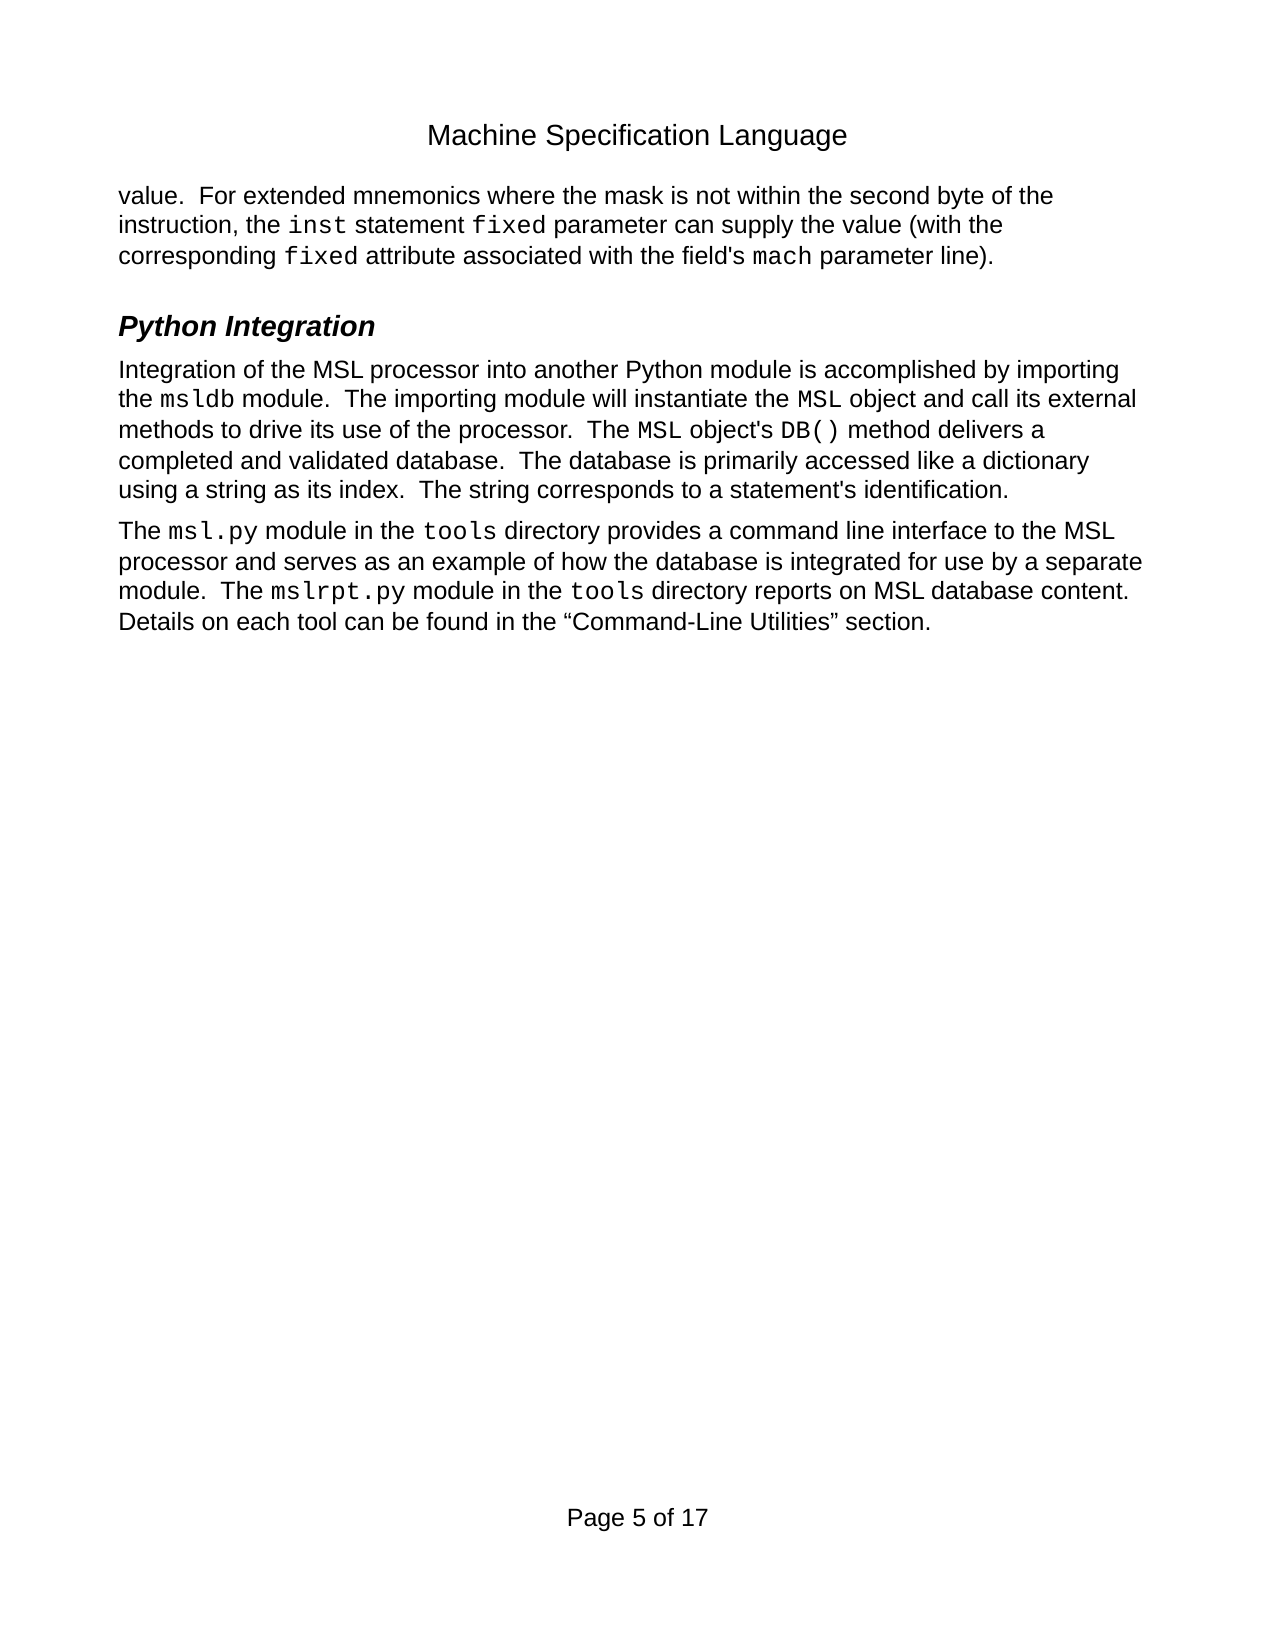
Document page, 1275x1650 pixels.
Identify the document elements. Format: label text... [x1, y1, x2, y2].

text Integration of the MSL processor into another Python module is accomplished by importing the msldb module. The importing module will instantiate the MSL object and call its external methods to drive its use of the processor. The MSL object's DB() method delivers a completed and validated database. The database is primarily accessed like a dictionary using a string as its index. The string corresponds to a statement's identification. [118, 355, 1157, 503]
text value. For extended mnemonics where the mask is not within the second byte of the instruction, the inst statement fixed parameter can supply the value (with the corresponding fixed attribute associated with the field's mach parameter line). [118, 181, 1157, 272]
text The msl.py module in the tools directory provides a command line interface to the MSL processor and serves as an example of how the database is integrated for use by a separate module. The mslrpt.py module in the tools directory reports on MSL database content. Details on each tool can be found in the “Command-Line Utilities” section. [118, 516, 1157, 635]
subtitle Python Integration [118, 309, 1157, 343]
